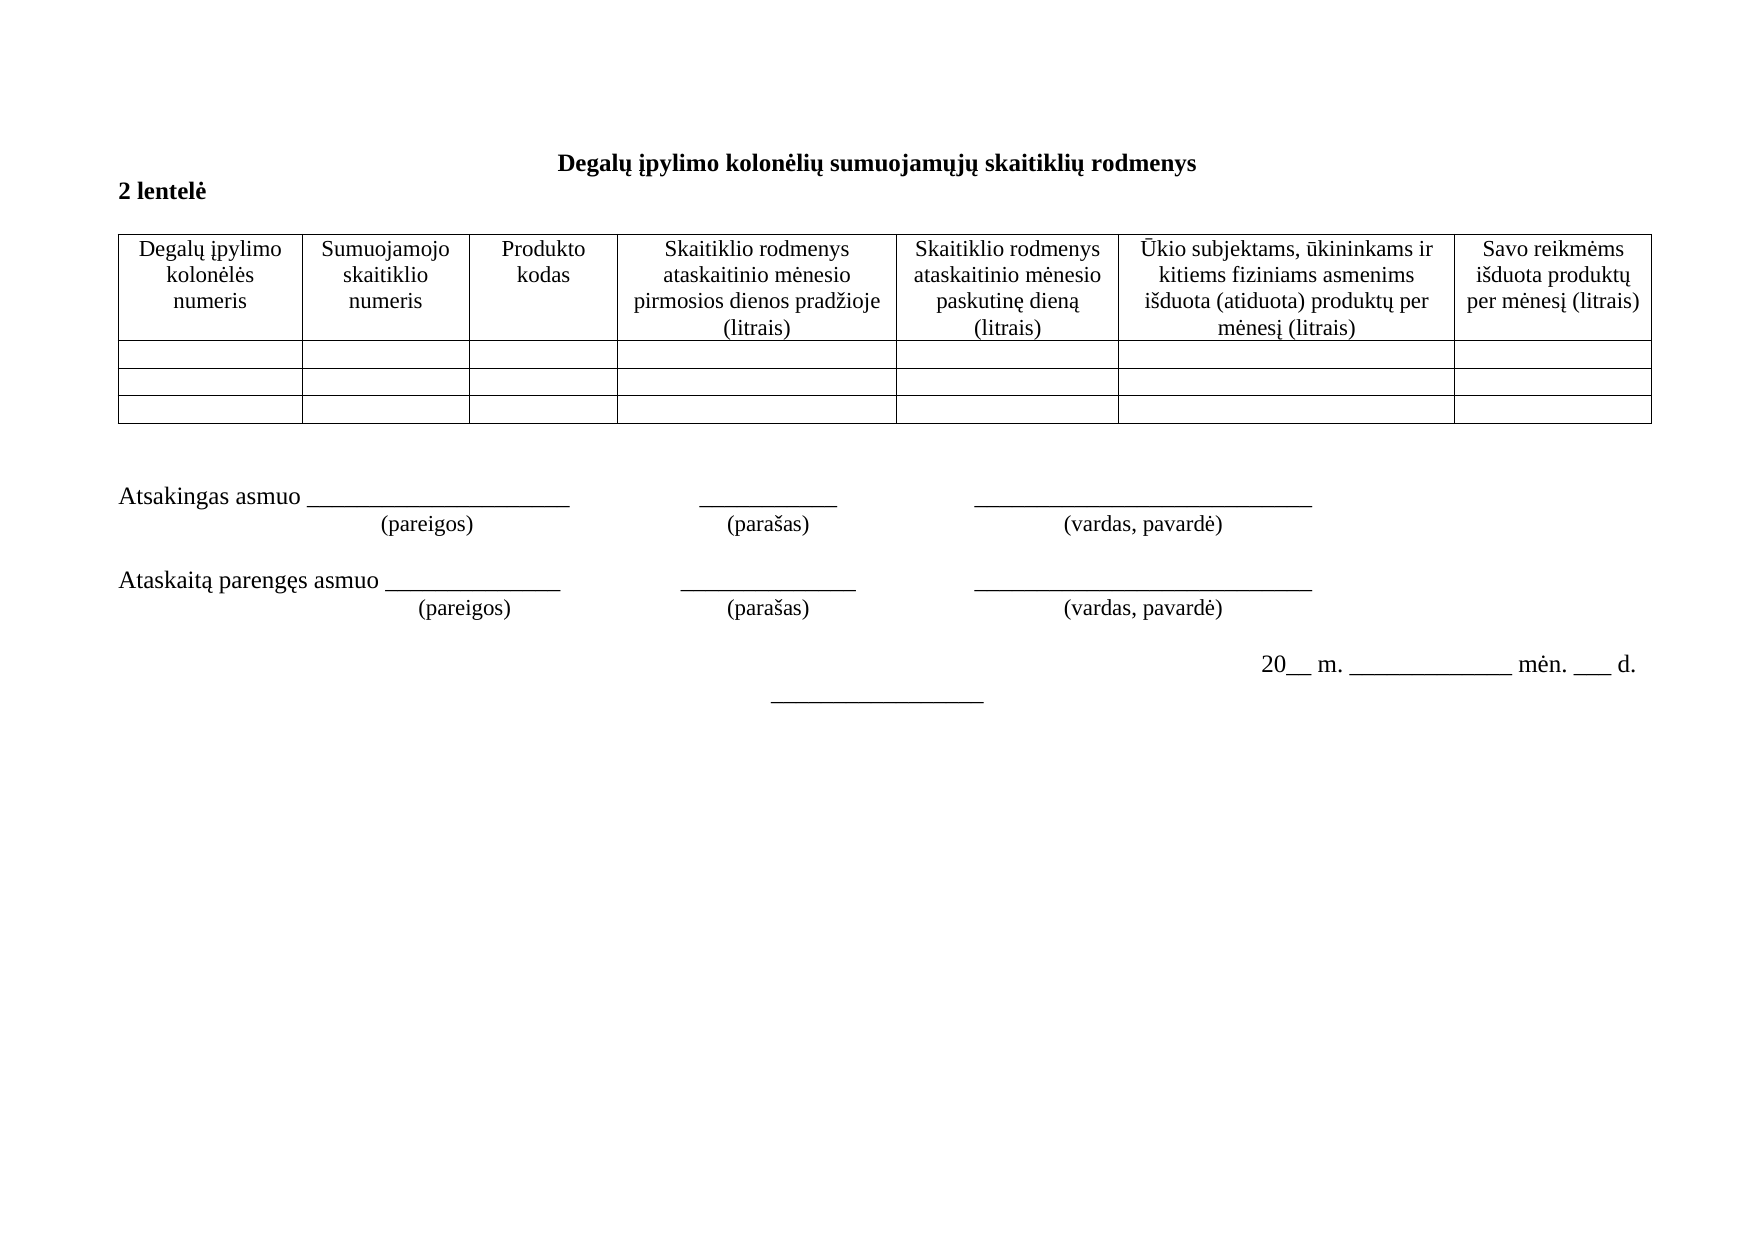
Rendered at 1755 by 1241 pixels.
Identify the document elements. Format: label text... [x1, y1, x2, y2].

table_cell [470, 396, 617, 422]
table_header Savo reikmėms išduota produktų per mėnesį (litrais) [1455, 235, 1651, 340]
table_cell [303, 369, 469, 395]
table_cell [1455, 341, 1651, 368]
table_header Degalų įpylimo kolonėlės numeris [119, 235, 302, 340]
text _________________ [118, 677, 1636, 706]
table_cell [119, 396, 302, 422]
table_cell [618, 369, 896, 395]
text (pareigos) (parašas) (vardas, pavardė) [418, 594, 1636, 620]
table_cell [1455, 396, 1651, 422]
text Atsakingas asmuo _____________________ ___________ ___________________________ [118, 481, 1636, 510]
table_header Skaitiklio rodmenys ataskaitinio mėnesio paskutinę dieną (litrais) [897, 235, 1118, 340]
text Ataskaitą parengęs asmuo ______________ ______________ ___________________________ [118, 565, 1636, 594]
table_cell [618, 341, 896, 368]
table_header Produkto kodas [470, 235, 617, 340]
table_cell [470, 341, 617, 368]
table_cell [303, 396, 469, 422]
text 2 lentelė [118, 176, 1636, 205]
table_cell [119, 369, 302, 395]
table_cell [897, 396, 1118, 422]
table_cell [897, 341, 1118, 368]
table_cell [470, 369, 617, 395]
table_cell [1119, 396, 1454, 422]
table_header Sumuojamojo skaitiklio numeris [303, 235, 469, 340]
table_cell [1119, 369, 1454, 395]
text Degalų įpylimo kolonėlių sumuojamųjų skaitiklių rodmenys [118, 148, 1636, 176]
table_cell [1455, 369, 1651, 395]
table_cell [618, 396, 896, 422]
table_cell [1119, 341, 1454, 368]
text 20__ m. _____________ mėn. ___ d. [118, 649, 1636, 677]
table_cell [119, 341, 302, 368]
table_header Ūkio subjektams, ūkininkams ir kitiems fiziniams asmenims išduota (atiduota) produktų per mėnesį (litrais) [1119, 235, 1454, 340]
table_header Skaitiklio rodmenys ataskaitinio mėnesio pirmosios dienos pradžioje (litrais) [618, 235, 896, 340]
table_cell [897, 369, 1118, 395]
text (pareigos) (parašas) (vardas, pavardė) [381, 510, 1636, 536]
table_cell [303, 341, 469, 368]
